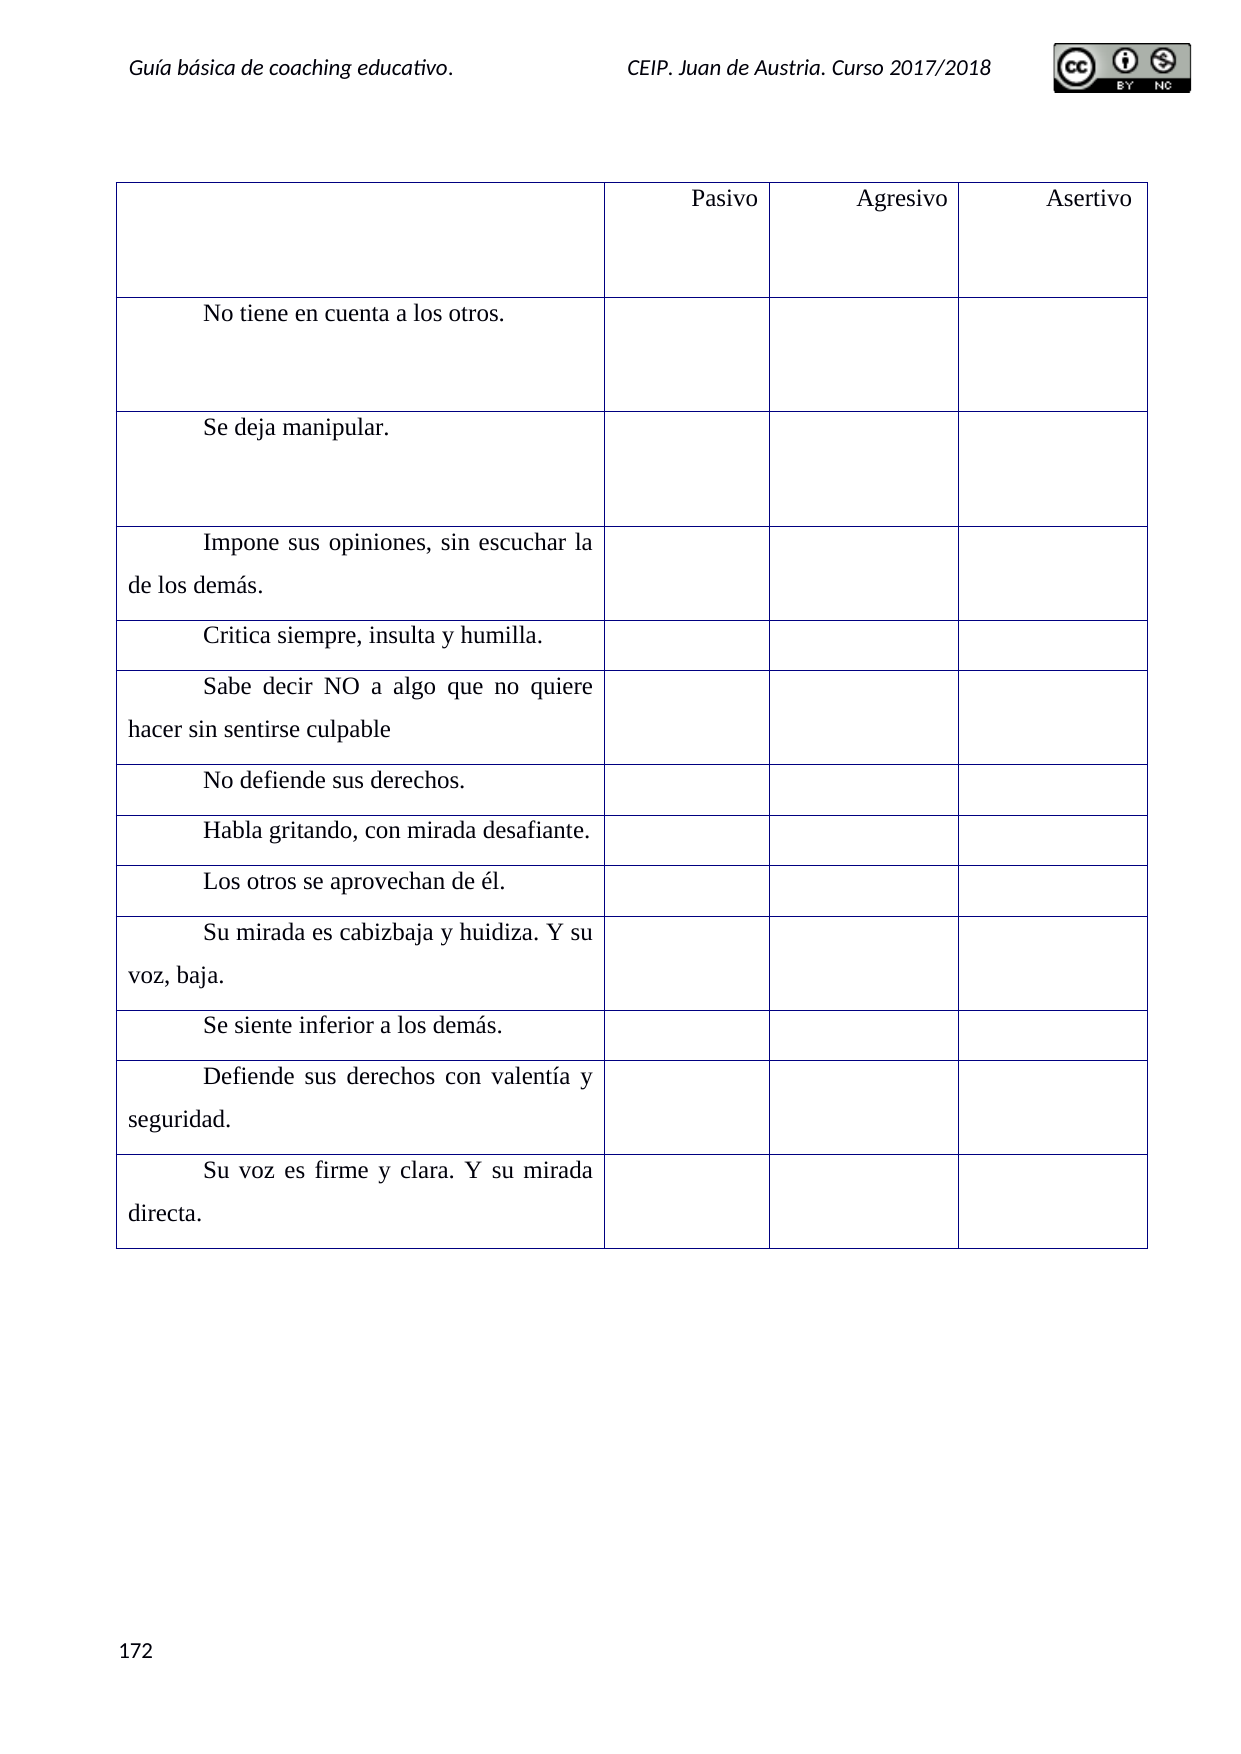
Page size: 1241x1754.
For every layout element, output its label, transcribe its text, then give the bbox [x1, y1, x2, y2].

table_cell [605, 765, 769, 814]
table_cell [770, 816, 958, 865]
table_cell [770, 527, 958, 619]
table_cell Su mirada es cabizbaja y huidiza. Y su voz, baja. [117, 917, 604, 1009]
table_cell [959, 527, 1147, 619]
table_cell [770, 1155, 958, 1248]
table_cell [605, 298, 769, 411]
table_header Pasivo [605, 183, 769, 297]
table_header Asertivo [959, 183, 1147, 297]
table_cell [605, 621, 769, 670]
table_cell [959, 866, 1147, 916]
table_cell [605, 671, 769, 764]
table_cell [959, 765, 1147, 814]
table_cell [959, 412, 1147, 526]
table_header [117, 183, 604, 297]
table_cell [605, 1061, 769, 1154]
table_cell [605, 816, 769, 865]
table_cell [959, 816, 1147, 865]
table_cell [770, 1011, 958, 1060]
table_cell Los otros se aprovechan de él. [117, 866, 604, 916]
table_cell [770, 412, 958, 526]
table_cell [605, 412, 769, 526]
table_cell [605, 866, 769, 916]
table_cell [959, 1011, 1147, 1060]
table_cell [959, 621, 1147, 670]
table_cell [770, 917, 958, 1009]
table_cell Se deja manipular. [117, 412, 604, 526]
table_cell [959, 1061, 1147, 1154]
picture [1053, 43, 1192, 93]
table_cell [770, 671, 958, 764]
table_cell Impone sus opiniones, sin escuchar la de los demás. [117, 527, 604, 619]
table_cell [605, 1011, 769, 1060]
table_cell [605, 527, 769, 619]
table_cell [770, 621, 958, 670]
table_cell [770, 298, 958, 411]
table_cell [959, 1155, 1147, 1248]
table_cell [770, 866, 958, 916]
table_cell No defiende sus derechos. [117, 765, 604, 814]
table_cell Defiende sus derechos con valentía y seguridad. [117, 1061, 604, 1154]
table_cell [770, 765, 958, 814]
table_cell [959, 671, 1147, 764]
table_cell [959, 298, 1147, 411]
table_cell No tiene en cuenta a los otros. [117, 298, 604, 411]
table_cell [605, 1155, 769, 1248]
table_cell [605, 917, 769, 1009]
table_cell Critica siempre, insulta y humilla. [117, 621, 604, 670]
table_header Agresivo [770, 183, 958, 297]
table_cell [770, 1061, 958, 1154]
table_cell [959, 917, 1147, 1009]
table_cell Se siente inferior a los demás. [117, 1011, 604, 1060]
table_cell Sabe decir NO a algo que no quiere hacer sin sentirse culpable [117, 671, 604, 764]
table_cell Habla gritando, con mirada desafiante. [117, 816, 604, 865]
table_cell Su voz es firme y clara. Y su mirada directa. [117, 1155, 604, 1248]
